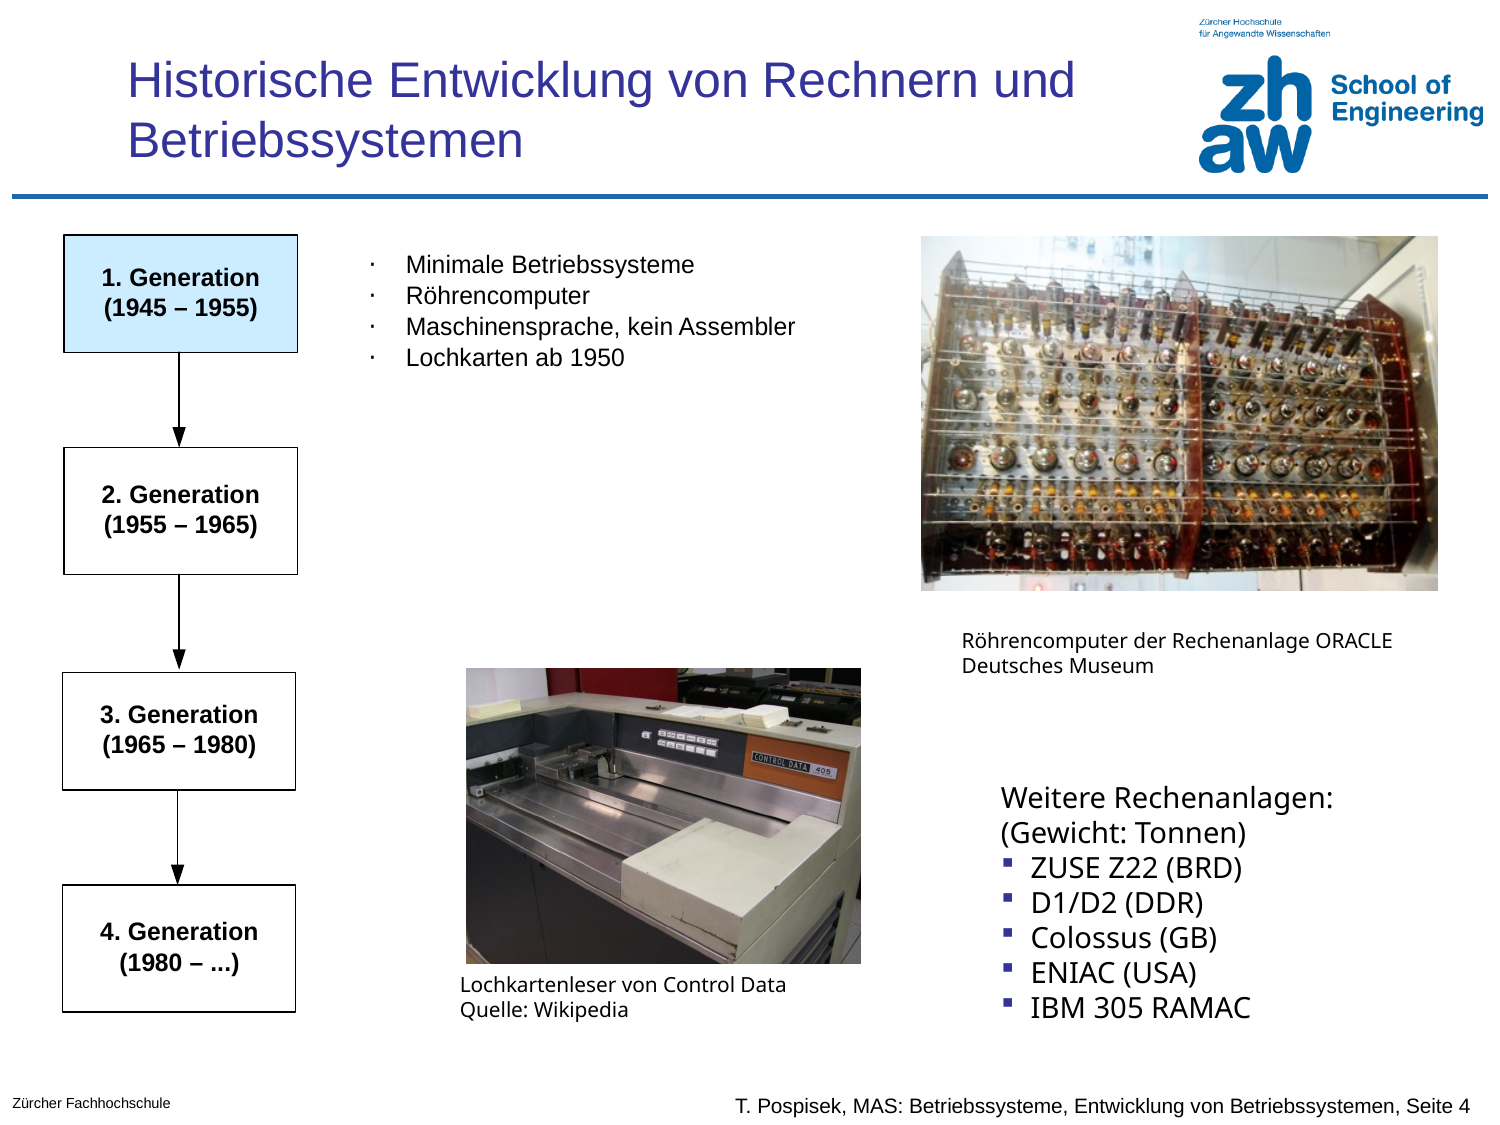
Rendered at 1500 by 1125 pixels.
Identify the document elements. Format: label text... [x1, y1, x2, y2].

text_box Maschinensprache, kein Assembler [405, 312, 798, 341]
text_box [172, 649, 186, 670]
text_box [63, 673, 295, 791]
text_box 2. Generation [101, 480, 268, 509]
text_box [65, 236, 297, 354]
text_box [63, 864, 295, 1011]
picture [466, 668, 861, 965]
title Historische Entwicklung von Rechnern und Betriebssystemen [112, 50, 1391, 175]
text_box (1955 – 1965) [103, 510, 259, 539]
text_box (1945 – 1955) [103, 293, 259, 322]
text_box Weitere Rechenanlagen: (Gewicht: Tonnen) ZUSE Z22 (BRD) D1/D2 (DDR) Colossus (GB) ENIAC (USA) IBM 305 RAMAC [986, 772, 1388, 1032]
text_box Röhrencomputer [405, 281, 591, 310]
text_box · [368, 348, 394, 374]
picture [1199, 19, 1483, 173]
text_box (1965 – 1980) [102, 731, 257, 760]
text_box Lochkarten ab 1950 [405, 343, 626, 372]
text_box · [368, 317, 394, 343]
text_box Röhrencomputer der Rechenanlage ORACLE Deutsches Museum [946, 620, 1414, 685]
text_box 4. Generation [100, 918, 266, 947]
text_box [65, 427, 297, 576]
text_box Minimale Betriebssysteme [405, 251, 696, 280]
text_box · [368, 287, 394, 313]
picture [921, 236, 1438, 591]
text_box Lochkartenleser von Control Data Quelle: Wikipedia [445, 964, 808, 1029]
text_box · [368, 256, 394, 282]
text_box 3. Generation [100, 700, 266, 729]
text_box (1980 – ...) [119, 948, 240, 977]
text_box 1. Generation [101, 263, 268, 292]
